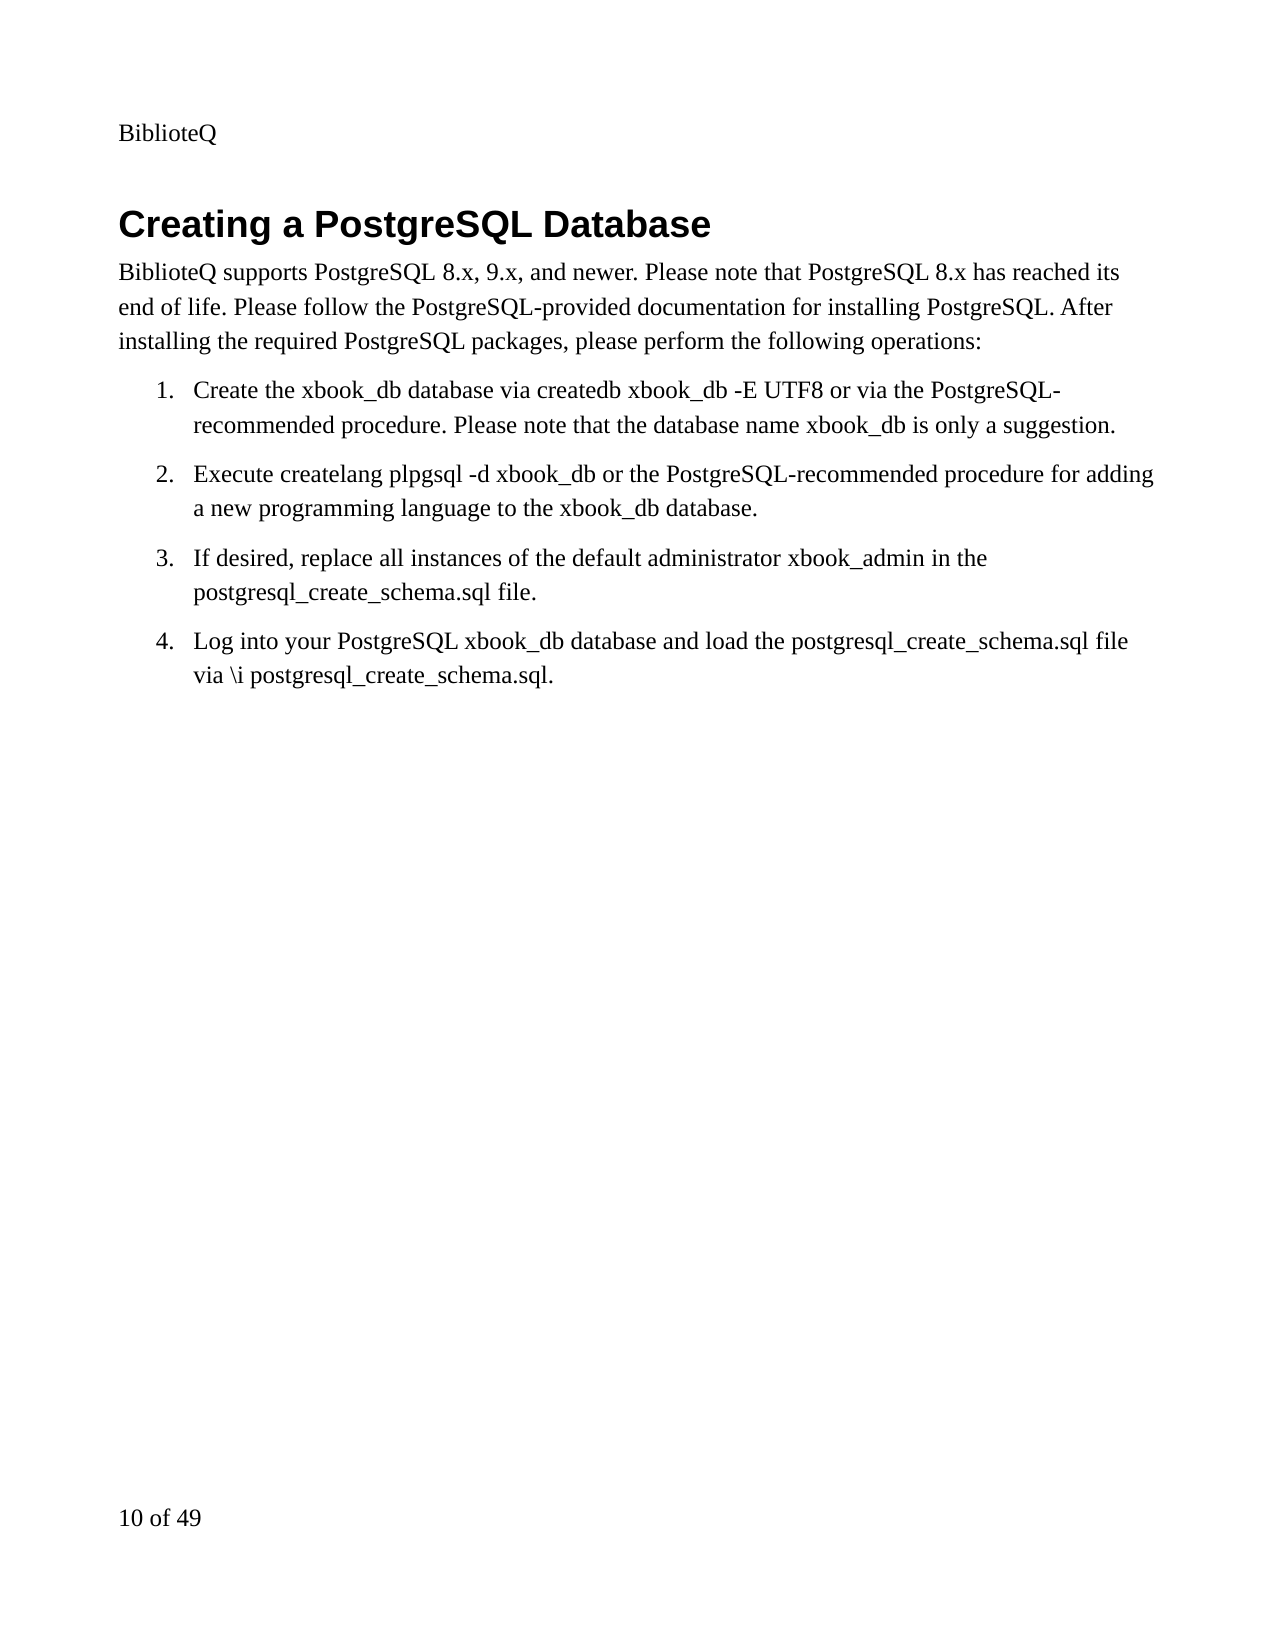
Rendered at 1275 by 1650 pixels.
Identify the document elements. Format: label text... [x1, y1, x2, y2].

list Execute createlang plpgsql -d xbook_db or the PostgreSQL-recommended procedure for adding a new programming language to the xbook_db database. [156, 459, 1157, 522]
subtitle Creating a PostgreSQL Database [118, 201, 1157, 245]
list Log into your PostgreSQL xbook_db database and load the postgresql_create_schema.sql file via \i postgresql_create_schema.sql. [156, 626, 1157, 689]
list Create the xbook_db database via createdb xbook_db -E UTF8 or via the PostgreSQL-recommended procedure. Please note that the database name xbook_db is only a suggestion. [156, 376, 1157, 439]
list If desired, replace all instances of the default administrator xbook_admin in the postgresql_create_schema.sql file. [156, 543, 1157, 606]
text BiblioteQ supports PostgreSQL 8.x, 9.x, and newer. Please note that PostgreSQL 8.x has reached its end of life. Please follow the PostgreSQL-provided documentation for installing PostgreSQL. After installing the required PostgreSQL packages, please perform the following operations: [118, 257, 1157, 355]
